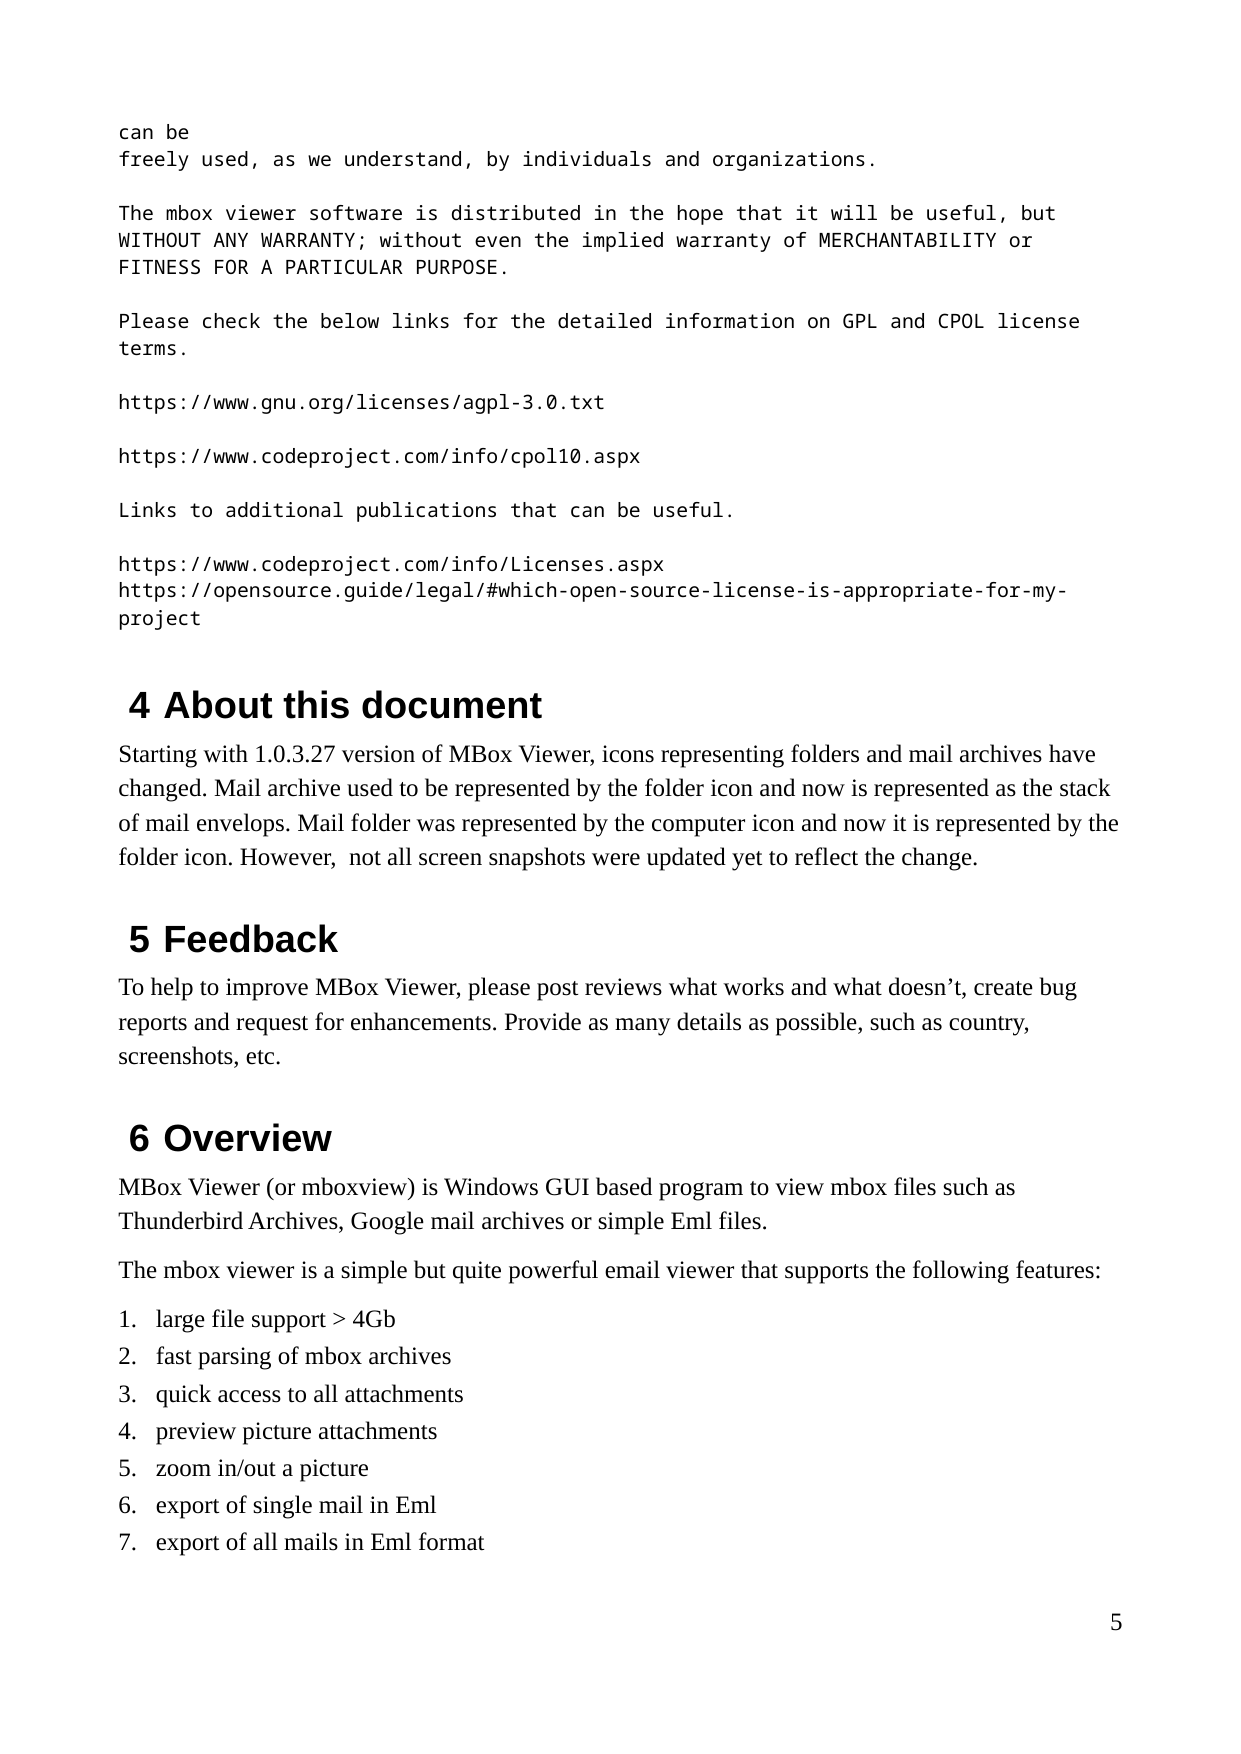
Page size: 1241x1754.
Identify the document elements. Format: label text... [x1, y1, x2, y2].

text MBox Viewer (or mboxview) is Windows GUI based program to view mbox files such as Thunderbird Archives, Google mail archives or simple Eml files. [118, 1172, 1122, 1235]
text https://www.codeproject.com/info/cpol10.aspx [118, 442, 1122, 469]
list preview picture attachments [118, 1416, 1122, 1444]
list quick access to all attachments [118, 1379, 1122, 1407]
list zoom in/out a picture [118, 1453, 1122, 1482]
subtitle Feedback [118, 916, 1122, 960]
subtitle Overview [118, 1116, 1122, 1159]
text Starting with 1.0.3.27 version of MBox Viewer, icons representing folders and mail archives have changed. Mail archive used to be represented by the folder icon and now is represented as the stack of mail envelops. Mail folder was represented by the computer icon and now it is represented by the folder icon. However, not all screen snapshots were updated yet to reflect the change. [118, 739, 1122, 871]
text freely used, as we understand, by individuals and organizations. [118, 145, 1122, 172]
list fast parsing of mbox archives [118, 1341, 1122, 1370]
text can be [118, 118, 1122, 145]
text Please check the below links for the detailed information on GPL and CPOL license terms. [118, 307, 1122, 361]
list export of single mail in Eml [118, 1490, 1122, 1519]
text https://www.gnu.org/licenses/agpl-3.0.txt [118, 388, 1122, 415]
text https://opensource.guide/legal/#which-open-source-license-is-appropriate-for-my-project [118, 577, 1122, 631]
text https://www.codeproject.com/info/Licenses.aspx [118, 550, 1122, 577]
text The mbox viewer software is distributed in the hope that it will be useful, but WITHOUT ANY WARRANTY; without even the implied warranty of MERCHANTABILITY or FITNESS FOR A PARTICULAR PURPOSE. [118, 199, 1122, 280]
list large file support > 4Gb [118, 1304, 1122, 1333]
text To help to improve MBox Viewer, please post reviews what works and what doesn’t, create bug reports and request for enhancements. Provide as many details as possible, such as country, screenshots, etc. [118, 972, 1122, 1070]
subtitle About this document [118, 683, 1122, 726]
list export of all mails in Eml format [118, 1527, 1122, 1556]
text The mbox viewer is a simple but quite powerful email viewer that supports the following features: [118, 1255, 1122, 1284]
text Links to additional publications that can be useful. [118, 496, 1122, 523]
